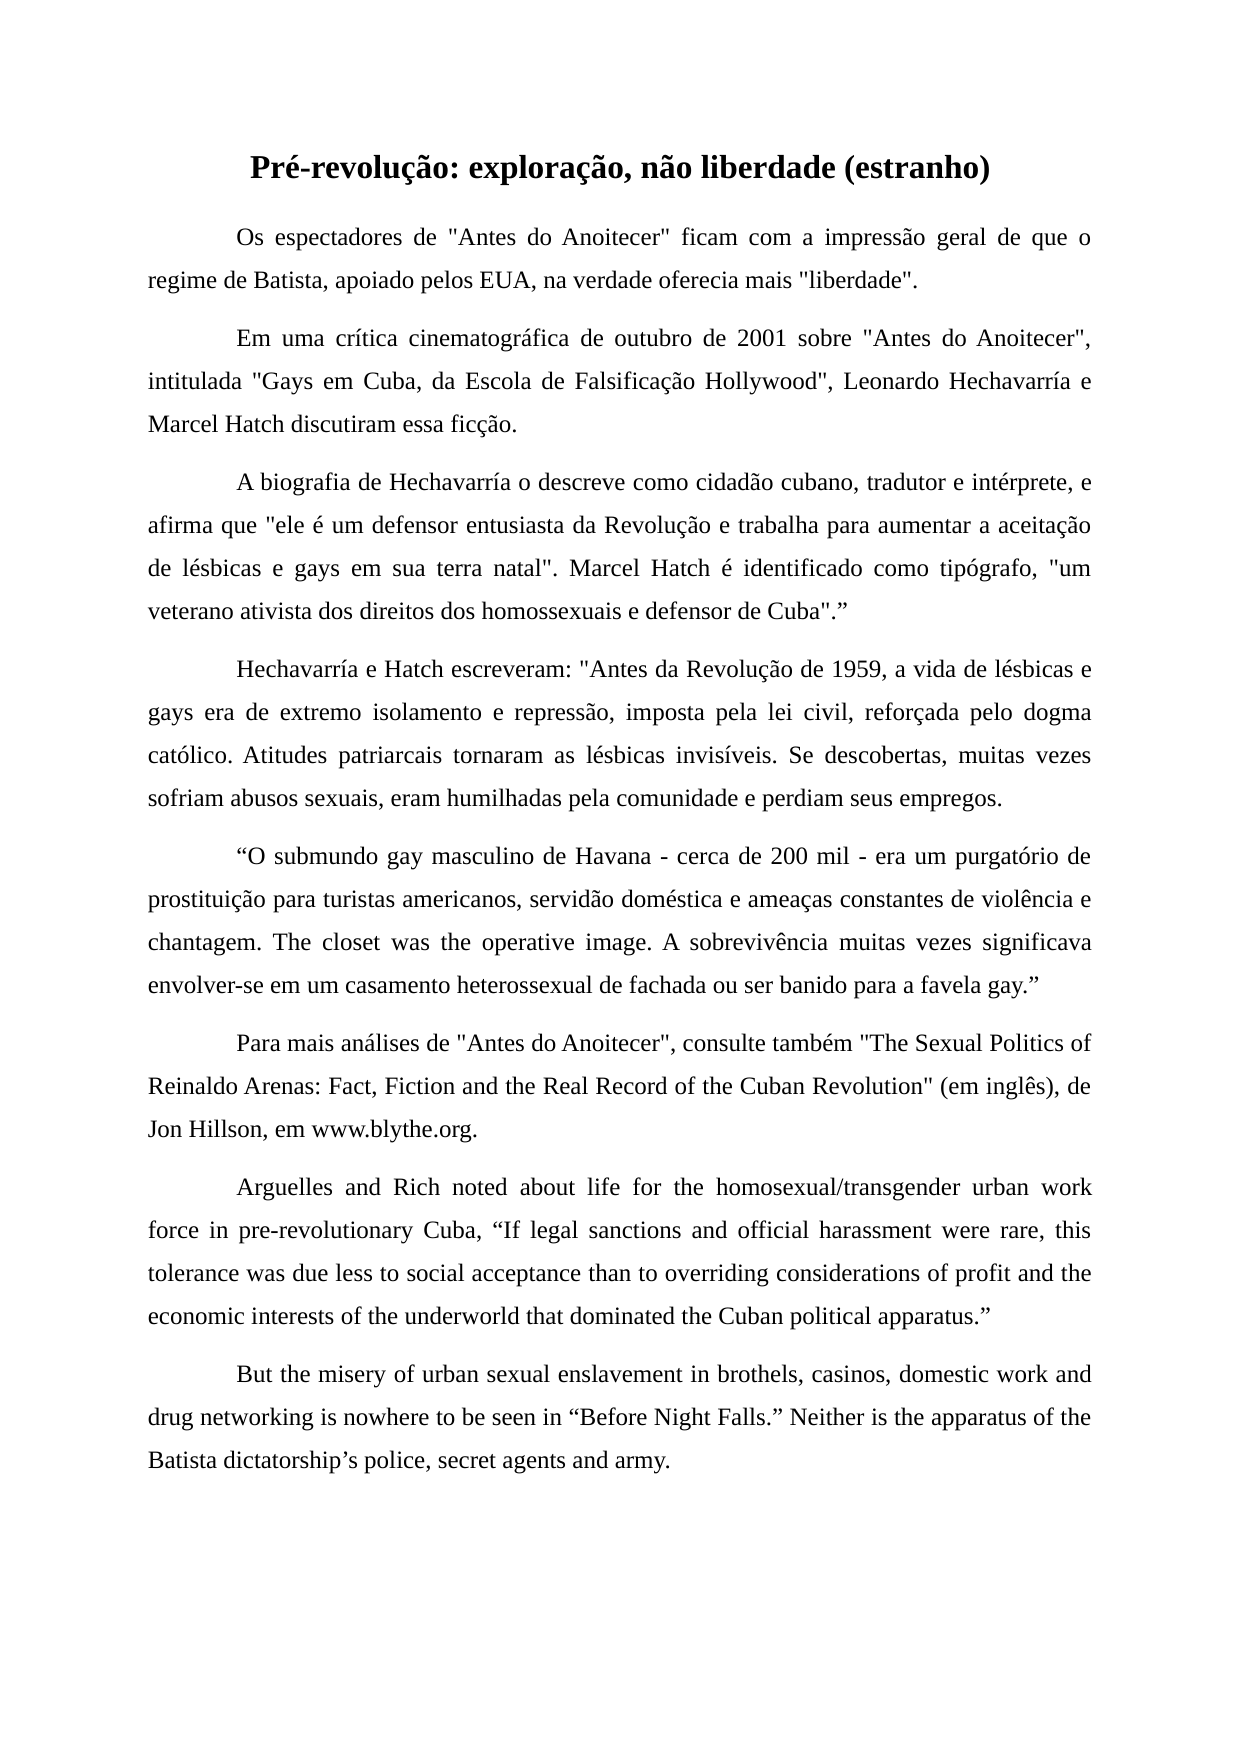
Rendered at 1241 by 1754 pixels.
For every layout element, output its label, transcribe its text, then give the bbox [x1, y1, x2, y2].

text “O submundo gay masculino de Havana - cerca de 200 mil - era um purgatório de prostituição para turistas americanos, servidão doméstica e ameaças constantes de violência e chantagem. The closet was the operative image. A sobrevivência muitas vezes significava envolver-se em um casamento heterossexual de fachada ou ser banido para a favela gay.” [148, 841, 1093, 999]
text Os espectadores de "Antes do Anoitecer" ficam com a impressão geral de que o regime de Batista, apoiado pelos EUA, na verdade oferecia mais "liberdade". [148, 222, 1093, 294]
subtitle Pré-revolução: exploração, não liberdade (estranho) [148, 148, 1093, 186]
text Hechavarría e Hatch escreveram: "Antes da Revolução de 1959, a vida de lésbicas e gays era de extremo isolamento e repressão, imposta pela lei civil, reforçada pelo dogma católico. Atitudes patriarcais tornaram as lésbicas invisíveis. Se descobertas, muitas vezes sofriam abusos sexuais, eram humilhadas pela comunidade e perdiam seus empregos. [148, 654, 1093, 812]
text Arguelles and Rich noted about life for the homosexual/transgender urban work force in pre-revolutionary Cuba, “If legal sanctions and official harassment were rare, this tolerance was due less to social acceptance than to overriding considerations of profit and the economic interests of the underworld that dominated the Cuban political apparatus.” [148, 1172, 1093, 1330]
text Para mais análises de "Antes do Anoitecer", consulte também "The Sexual Politics of Reinaldo Arenas: Fact, Fiction and the Real Record of the Cuban Revolution" (em inglês), de Jon Hillson, em www.blythe.org. [148, 1028, 1093, 1143]
text Em uma crítica cinematográfica de outubro de 2001 sobre "Antes do Anoitecer", intitulada "Gays em Cuba, da Escola de Falsificação Hollywood", Leonardo Hechavarría e Marcel Hatch discutiram essa ficção. [148, 323, 1093, 438]
text A biografia de Hechavarría o descreve como cidadão cubano, tradutor e intérprete, e afirma que "ele é um defensor entusiasta da Revolução e trabalha para aumentar a aceitação de lésbicas e gays em sua terra natal". Marcel Hatch é identificado como tipógrafo, "um veterano ativista dos direitos dos homossexuais e defensor de Cuba".” [148, 467, 1093, 625]
text But the misery of urban sexual enslavement in brothels, casinos, domestic work and drug networking is nowhere to be seen in “Before Night Falls.” Neither is the apparatus of the Batista dictatorship’s police, secret agents and army. [148, 1359, 1093, 1474]
